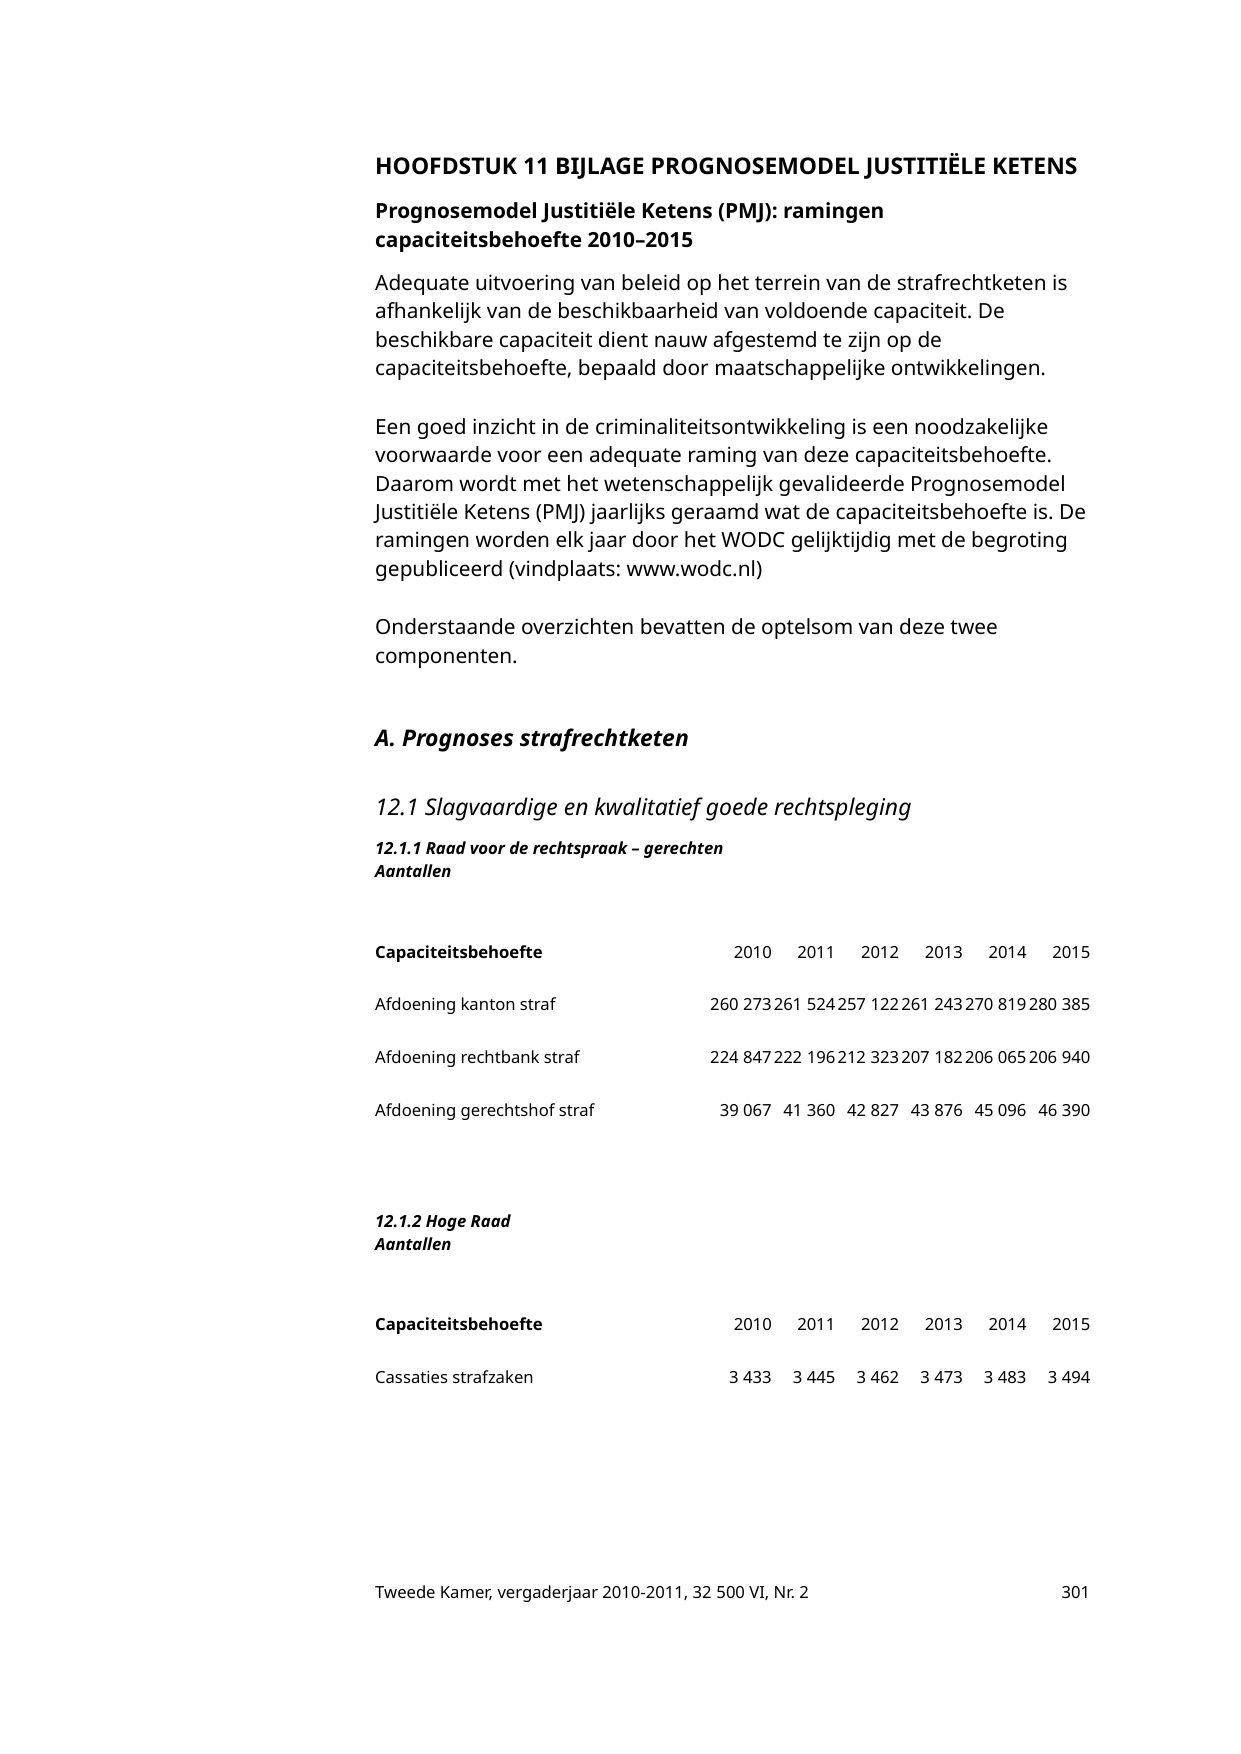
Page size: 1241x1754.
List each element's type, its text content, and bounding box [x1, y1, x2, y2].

table_cell 270 819 [963, 993, 1026, 1046]
table_cell 3 473 [899, 1366, 963, 1418]
table_cell 280 385 [1026, 993, 1090, 1046]
table_cell Afdoening rechtbank straf [375, 1046, 708, 1098]
text Adequate uitvoering van beleid op het terrein van de strafrechtketen is afhankelijk van de beschikbaarheid van voldoende capaciteit. De beschikbare capaciteit dient nauw afgestemd te zijn op de capaciteitsbehoefte, bepaald door maatschappelijke ontwikkelingen. [375, 268, 1090, 382]
table_cell 41 360 [771, 1098, 835, 1151]
table_cell 257 122 [835, 993, 899, 1046]
table_header 2015 [1026, 940, 1090, 993]
text Prognosemodel Justitiële Ketens (PMJ): ramingen capaciteitsbehoefte 2010–2015 [375, 196, 1090, 253]
subtitle HOOFDSTUK 11 BIJLAGE PROGNOSEMODEL JUSTITIËLE KETENS [375, 150, 1090, 181]
table_cell 39 067 [708, 1098, 771, 1151]
table_cell 206 940 [1026, 1046, 1090, 1098]
table_header 2014 [963, 1313, 1026, 1366]
table_cell 42 827 [835, 1098, 899, 1151]
table_cell 46 390 [1026, 1098, 1090, 1151]
table_cell 260 273 [708, 993, 771, 1046]
table_header Capaciteitsbehoefte [375, 940, 708, 993]
table_cell 3 483 [963, 1366, 1026, 1418]
table_cell Afdoening kanton straf [375, 993, 708, 1046]
table_header 2013 [899, 940, 963, 993]
text Een goed inzicht in de criminaliteitsontwikkeling is een noodzakelijke voorwaarde voor een adequate raming van deze capaciteitsbehoefte. Daarom wordt met het wetenschappelijk gevalideerde Prognosemodel Justitiële Ketens (PMJ) jaarlijks geraamd wat de capaciteitsbehoefte is. De ramingen worden elk jaar door het WODC gelijktijdig met de begroting gepubliceerd (vindplaats: www.wodc.nl) [375, 412, 1090, 582]
table_cell 45 096 [963, 1098, 1026, 1151]
subtitle A. Prognoses strafrechtketen [375, 722, 1090, 753]
table_cell 3 445 [771, 1366, 835, 1418]
table_cell 222 196 [771, 1046, 835, 1098]
table_header Capaciteitsbehoefte [375, 1313, 708, 1366]
table_cell 206 065 [963, 1046, 1026, 1098]
text 12.1.2 Hoge Raad [375, 1209, 1090, 1232]
table_header 2014 [963, 940, 1026, 993]
text Aantallen [375, 859, 1090, 882]
table_cell 261 243 [899, 993, 963, 1046]
table_header 2012 [835, 940, 899, 993]
table_header 2013 [899, 1313, 963, 1366]
table_cell 224 847 [708, 1046, 771, 1098]
table_cell 261 524 [771, 993, 835, 1046]
table_cell 3 494 [1026, 1366, 1090, 1418]
text Onderstaande overzichten bevatten de optelsom van deze twee componenten. [375, 612, 1090, 669]
table_cell 212 323 [835, 1046, 899, 1098]
table_header 2010 [708, 940, 771, 993]
table_cell 3 462 [835, 1366, 899, 1418]
subtitle 12.1 Slagvaardige en kwalitatief goede rechtspleging [375, 791, 1090, 822]
table_header 2010 [708, 1313, 771, 1366]
text 12.1.1 Raad voor de rechtspraak – gerechten [375, 837, 1090, 859]
table_header 2015 [1026, 1313, 1090, 1366]
table_header 2012 [835, 1313, 899, 1366]
table_cell 3 433 [708, 1366, 771, 1418]
table_header 2011 [771, 940, 835, 993]
table_cell 207 182 [899, 1046, 963, 1098]
table_header 2011 [771, 1313, 835, 1366]
table_cell Afdoening gerechtshof straf [375, 1098, 708, 1151]
table_cell Cassaties strafzaken [375, 1366, 708, 1418]
text Aantallen [375, 1232, 1090, 1255]
table_cell 43 876 [899, 1098, 963, 1151]
